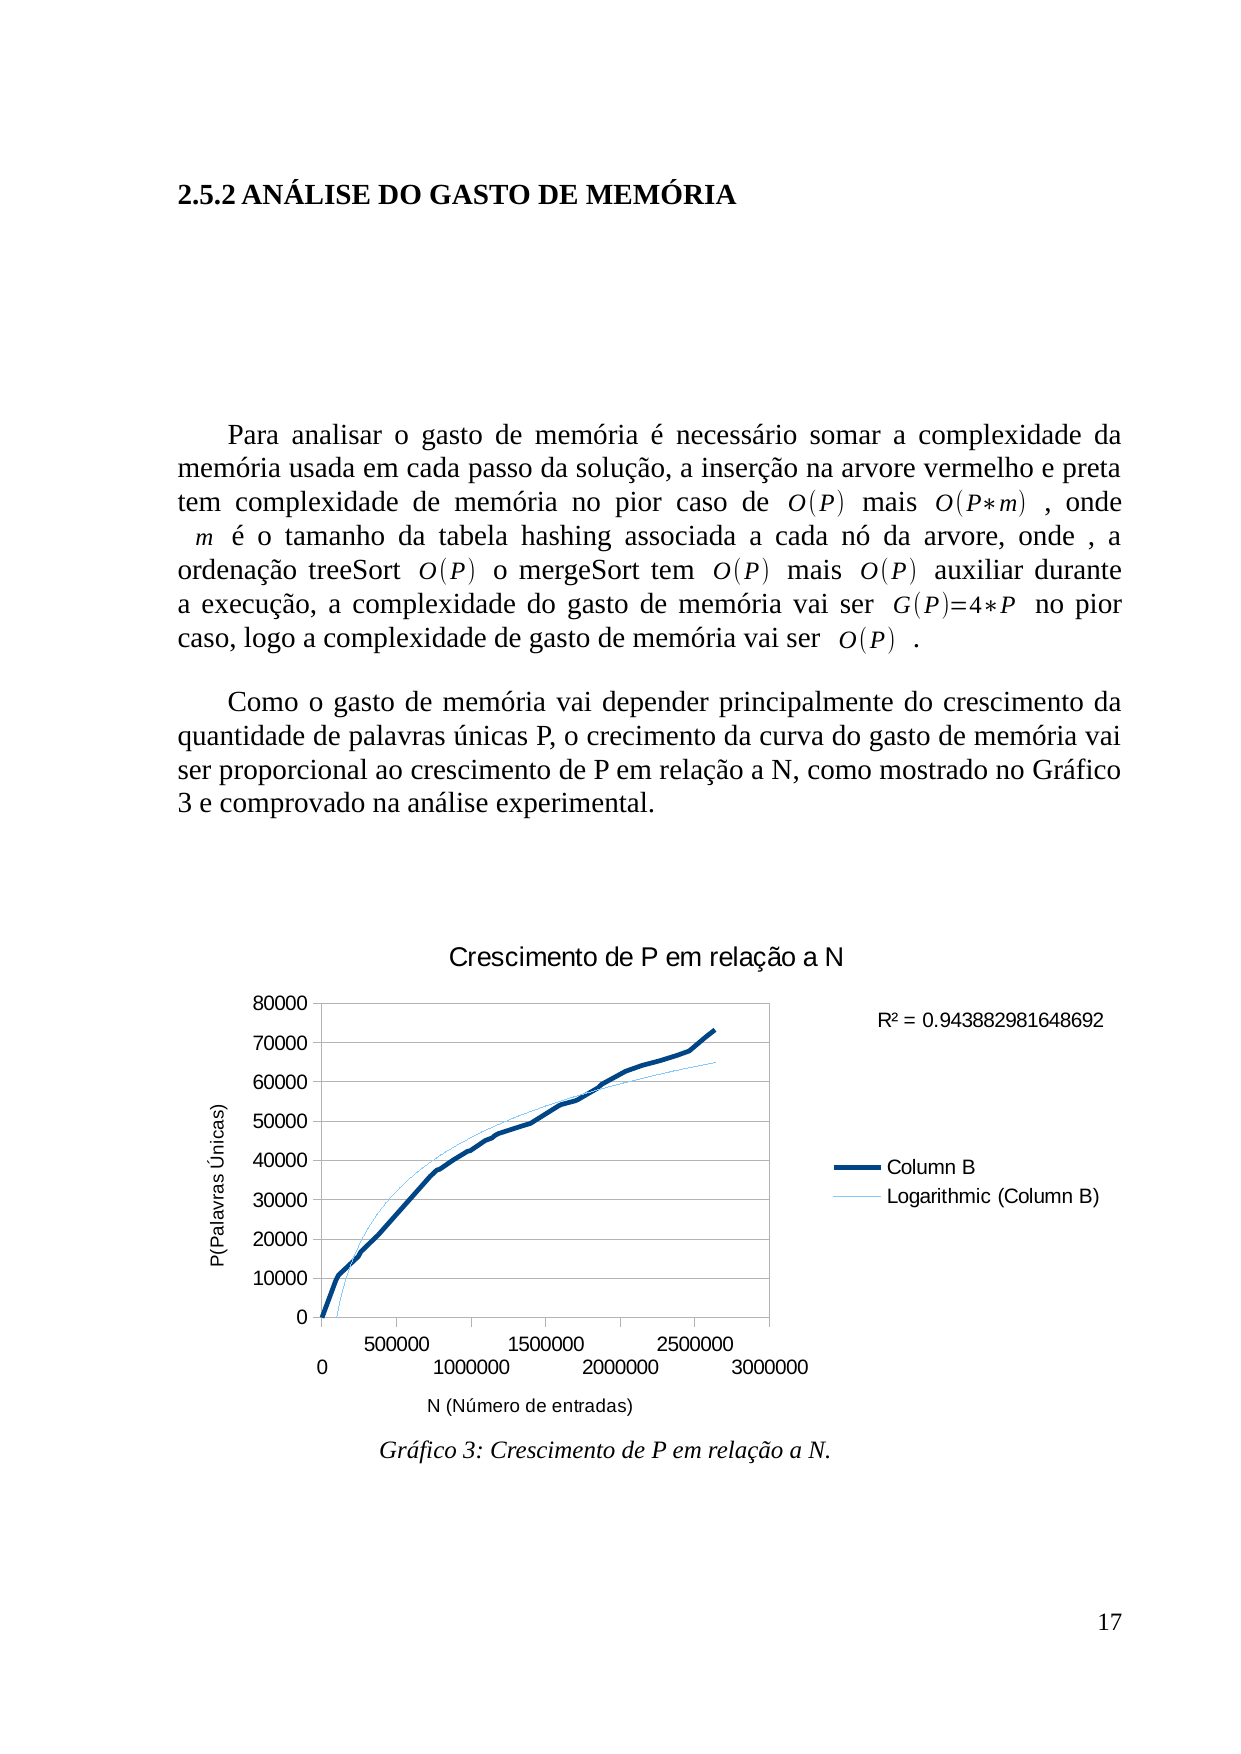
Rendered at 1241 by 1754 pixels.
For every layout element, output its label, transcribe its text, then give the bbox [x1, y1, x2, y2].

subtitle Para analisar o gasto de memória é necessário somar a complexidade da memória usada em cada passo da solução, a inserção na arvore vermelho e preta tem complexidade de memória no pior caso demais, onde é o tamanho da tabela hashing associada a cada nó da arvore, onde , a ordenação treeSorto mergeSort temmaisauxiliar durante a execução, a complexidade do gasto de memória vai serno pior caso, logo a complexidade de gasto de memória vai ser. [177, 417, 1122, 655]
subtitle Como o gasto de memória vai depender principalmente do crescimento da quantidade de palavras únicas P, o crecimento da curva do gasto de memória vai ser proporcional ao crescimento de P em relação a N, como mostrado no Gráfico 3 e comprovado na análise experimental. [177, 680, 1122, 819]
subtitle 2.5.2 ANÁLISE DO GASTO DE MEMÓRIA [177, 177, 1122, 211]
